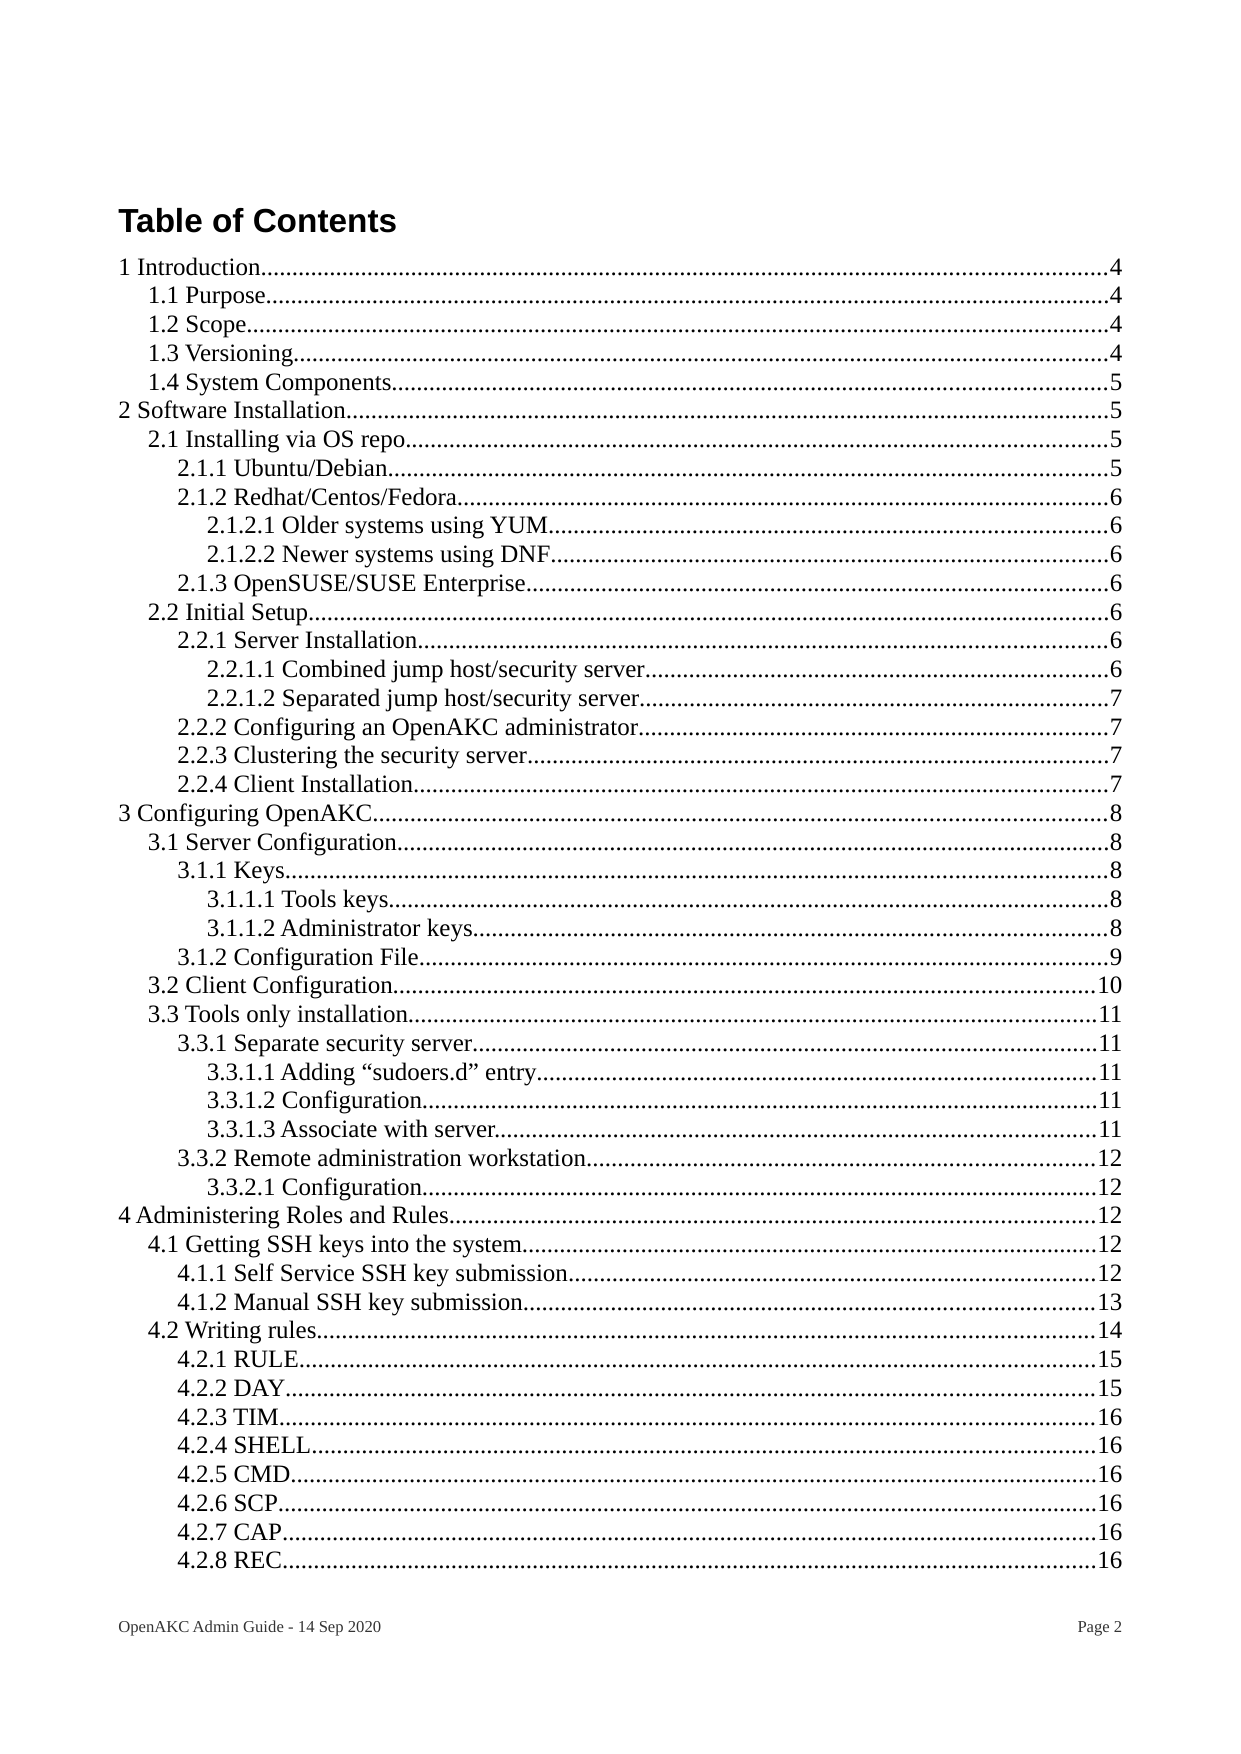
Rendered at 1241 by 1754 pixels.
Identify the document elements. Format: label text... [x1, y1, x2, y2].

text 3.1.1.1 Tools keys 8 [207, 884, 1122, 913]
text 3.3.1.3 Associate with server. 11 [207, 1114, 1122, 1143]
text 2.1.2 Redhat/Centos/Fedora 6 [177, 482, 1122, 510]
text 2 Software Installation 5 [118, 395, 1122, 424]
text 2.2.2 Configuring an OpenAKC administrator 7 [177, 712, 1122, 740]
text 3 Configuring OpenAKC 8 [118, 798, 1122, 827]
text 4 Administering Roles and Rules 12 [118, 1200, 1122, 1229]
text 4.2.4 SHELL 16 [177, 1430, 1122, 1459]
text 4.2.3 TIM 16 [177, 1402, 1122, 1430]
text 2.2.4 Client Installation 7 [177, 769, 1122, 798]
text 3.1.2 Configuration File 9 [177, 942, 1122, 970]
text 2.1.2.1 Older systems using YUM 6 [207, 510, 1122, 539]
text 4.2 Writing rules 14 [148, 1315, 1122, 1344]
text 2.2.3 Clustering the security server 7 [177, 740, 1122, 769]
text 1.1 Purpose 4 [148, 280, 1122, 309]
text 4.2.8 REC 16 [177, 1545, 1122, 1574]
text 1.3 Versioning 4 [148, 338, 1122, 367]
text 4.2.1 RULE 15 [177, 1344, 1122, 1373]
text 3.2 Client Configuration 10 [148, 970, 1122, 999]
text 3.1.1 Keys 8 [177, 855, 1122, 884]
text 2.1.1 Ubuntu/Debian 5 [177, 453, 1122, 482]
text 3.3.1 Separate security server 11 [177, 1028, 1122, 1057]
text 1.2 Scope 4 [148, 309, 1122, 338]
text 3.1 Server Configuration 8 [148, 827, 1122, 855]
text 2.1 Installing via OS repo. 5 [148, 424, 1122, 453]
subtitle Table of Contents [118, 201, 1122, 239]
text 3.3.2.1 Configuration 12 [207, 1172, 1122, 1200]
text 4.2.5 CMD 16 [177, 1459, 1122, 1488]
text 2.2.1.2 Separated jump host/security server 7 [207, 683, 1122, 712]
text 3.3.2 Remote administration workstation. 12 [177, 1143, 1122, 1172]
text 1.4 System Components 5 [148, 367, 1122, 395]
text 3.1.1.2 Administrator keys 8 [207, 913, 1122, 942]
text 2.2 Initial Setup 6 [148, 597, 1122, 625]
text 2.1.2.2 Newer systems using DNF 6 [207, 539, 1122, 568]
text 4.1 Getting SSH keys into the system. 12 [148, 1229, 1122, 1258]
text 3.3.1.2 Configuration 11 [207, 1085, 1122, 1114]
text 2.2.1.1 Combined jump host/security server 6 [207, 654, 1122, 683]
text 1 Introduction 4 [118, 252, 1122, 280]
text 4.2.7 CAP 16 [177, 1517, 1122, 1545]
text 3.3.1.1 Adding “sudoers.d” entry 11 [207, 1057, 1122, 1085]
text 4.1.2 Manual SSH key submission 13 [177, 1287, 1122, 1315]
text 2.2.1 Server Installation 6 [177, 625, 1122, 654]
text 4.2.6 SCP 16 [177, 1488, 1122, 1517]
text 3.3 Tools only installation 11 [148, 999, 1122, 1028]
text 2.1.3 OpenSUSE/SUSE Enterprise 6 [177, 568, 1122, 597]
text 4.1.1 Self Service SSH key submission 12 [177, 1258, 1122, 1287]
text 4.2.2 DAY 15 [177, 1373, 1122, 1402]
